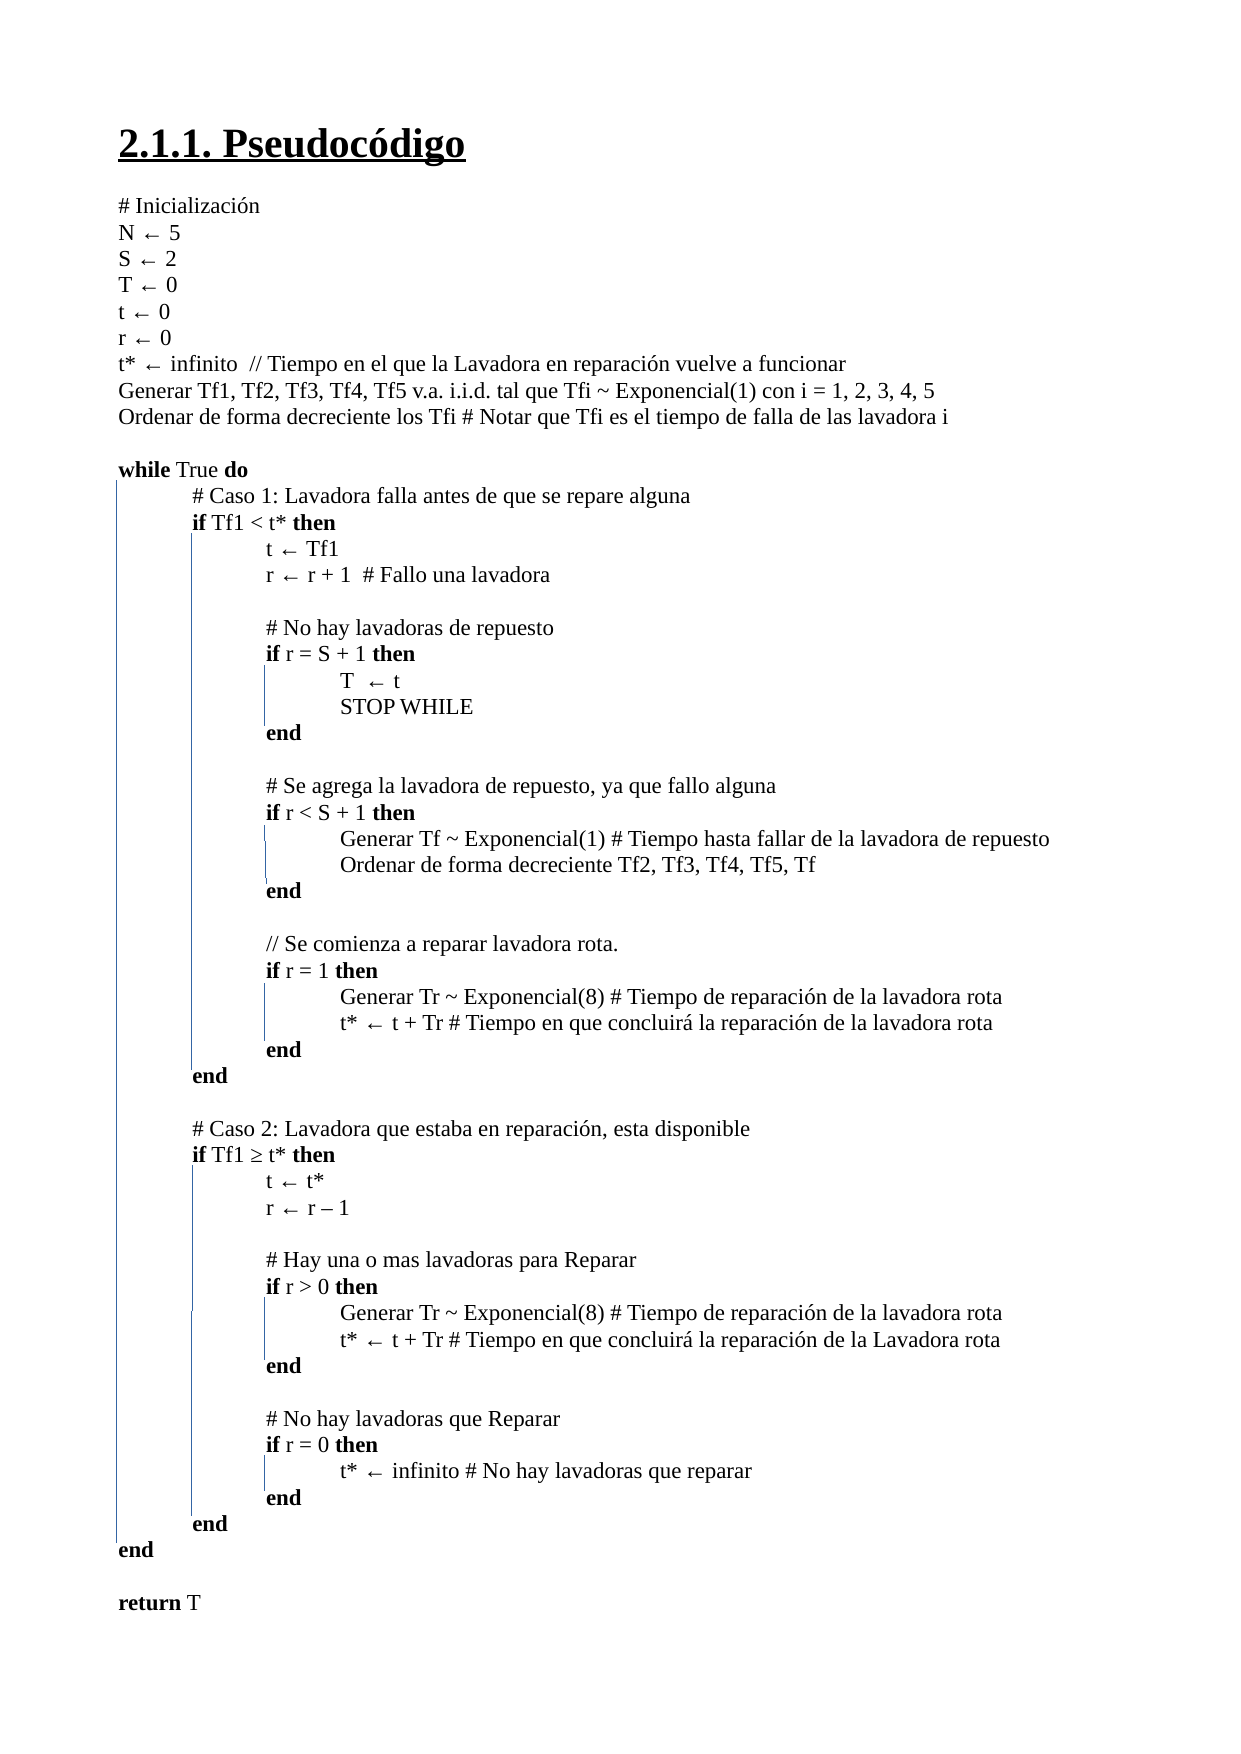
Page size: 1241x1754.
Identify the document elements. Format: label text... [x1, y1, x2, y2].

text [118, 1194, 192, 1220]
text [118, 561, 191, 588]
text [192, 851, 265, 878]
text [118, 667, 191, 693]
text if Tf1 ≥ t* then [118, 1141, 1122, 1167]
text r ← 0 [118, 324, 1122, 351]
text end [192, 719, 1122, 746]
text [192, 983, 264, 1009]
text # Se agrega la lavadora de repuesto, ya que fallo alguna [192, 772, 1122, 798]
text # Caso 2: Lavadora que estaba en reparación, esta disponible [118, 1115, 1122, 1141]
text t* ← t + Tr # Tiempo en que concluirá la reparación de la lavadora rota [265, 1009, 1122, 1036]
text [192, 667, 264, 693]
text if r = S + 1 then [192, 640, 1122, 667]
text Generar Tf ~ Exponencial(1) # Tiempo hasta fallar de la lavadora de repuesto [192, 825, 1122, 851]
text [118, 772, 191, 798]
text [192, 693, 264, 719]
text t* ← infinito // Tiempo en el que la Lavadora en reparación vuelve a funcionar [118, 351, 1122, 377]
text 2.1.1. Pseudocódigo [118, 118, 1122, 166]
text end [118, 1062, 1122, 1088]
text Ordenar de forma decreciente Tf2, Tf3, Tf4, Tf5, Tf [266, 851, 1122, 878]
text [118, 1009, 191, 1036]
text [118, 1484, 191, 1510]
text r ← r + 1 # Fallo una lavadora [192, 561, 1122, 588]
text # No hay lavadoras de repuesto [192, 614, 1122, 640]
text [118, 878, 191, 904]
text T ← 0 [118, 271, 1122, 298]
text if r < S + 1 then [192, 798, 1122, 825]
text # Inicialización [118, 192, 1122, 219]
text [118, 1431, 191, 1457]
text [118, 930, 191, 957]
text t ← 0 [118, 298, 1122, 324]
text end [192, 1484, 1122, 1510]
text [118, 1457, 191, 1484]
text end [118, 1510, 1122, 1536]
text [118, 719, 191, 746]
text t* ← infinito # No hay lavadoras que reparar [265, 1457, 1122, 1484]
text end [192, 1036, 1122, 1062]
text end [192, 878, 1122, 904]
text Generar Tf1, Tf2, Tf3, Tf4, Tf5 v.a. i.i.d. tal que Tfi ~ Exponencial(1) con i = 1, 2, 3, 4, 5 [118, 377, 1122, 403]
text [118, 1405, 191, 1431]
text # Hay una o mas lavadoras para Reparar [193, 1247, 1122, 1273]
text [118, 1247, 192, 1273]
text [118, 693, 191, 719]
text N ← 5 [118, 219, 1122, 245]
text end [192, 1352, 1122, 1378]
text [192, 1457, 264, 1484]
text [118, 1352, 191, 1378]
text [118, 535, 191, 561]
text if r = 0 then [192, 1431, 1122, 1457]
text while True do [118, 456, 1122, 482]
text t ← t* [193, 1167, 1122, 1194]
text # Caso 1: Lavadora falla antes de que se repare alguna [118, 482, 1122, 509]
text [118, 983, 191, 1009]
text Generar Tr ~ Exponencial(8) # Tiempo de reparación de la lavadora rota [265, 983, 1122, 1009]
text [118, 1326, 191, 1352]
text [118, 614, 191, 640]
text [118, 798, 191, 825]
text [192, 1009, 264, 1036]
text if Tf1 < t* then [118, 509, 1122, 535]
text [192, 1326, 264, 1352]
text # No hay lavadoras que Reparar [192, 1405, 1122, 1431]
text [118, 1273, 192, 1299]
text [118, 1167, 192, 1194]
text [118, 640, 191, 667]
text Ordenar de forma decreciente los Tfi # Notar que Tfi es el tiempo de falla de las lavadora i [118, 403, 1122, 429]
text if r > 0 then [193, 1273, 1122, 1299]
text S ← 2 [118, 245, 1122, 271]
text T ← t [265, 667, 1122, 693]
text [118, 1036, 191, 1062]
text [118, 825, 191, 851]
text if r = 1 then [192, 957, 1122, 983]
text t* ← t + Tr # Tiempo en que concluirá la reparación de la Lavadora rota [265, 1326, 1122, 1352]
text // Se comienza a reparar lavadora rota. [192, 930, 1122, 957]
text STOP WHILE [265, 693, 1122, 719]
text [118, 1299, 264, 1326]
text end [118, 1536, 1122, 1563]
text return T [118, 1589, 1122, 1616]
text [118, 851, 191, 878]
text r ← r – 1 [193, 1194, 1122, 1220]
text Generar Tr ~ Exponencial(8) # Tiempo de reparación de la lavadora rota [265, 1299, 1122, 1326]
text [118, 957, 191, 983]
text t ← Tf1 [192, 535, 1122, 561]
